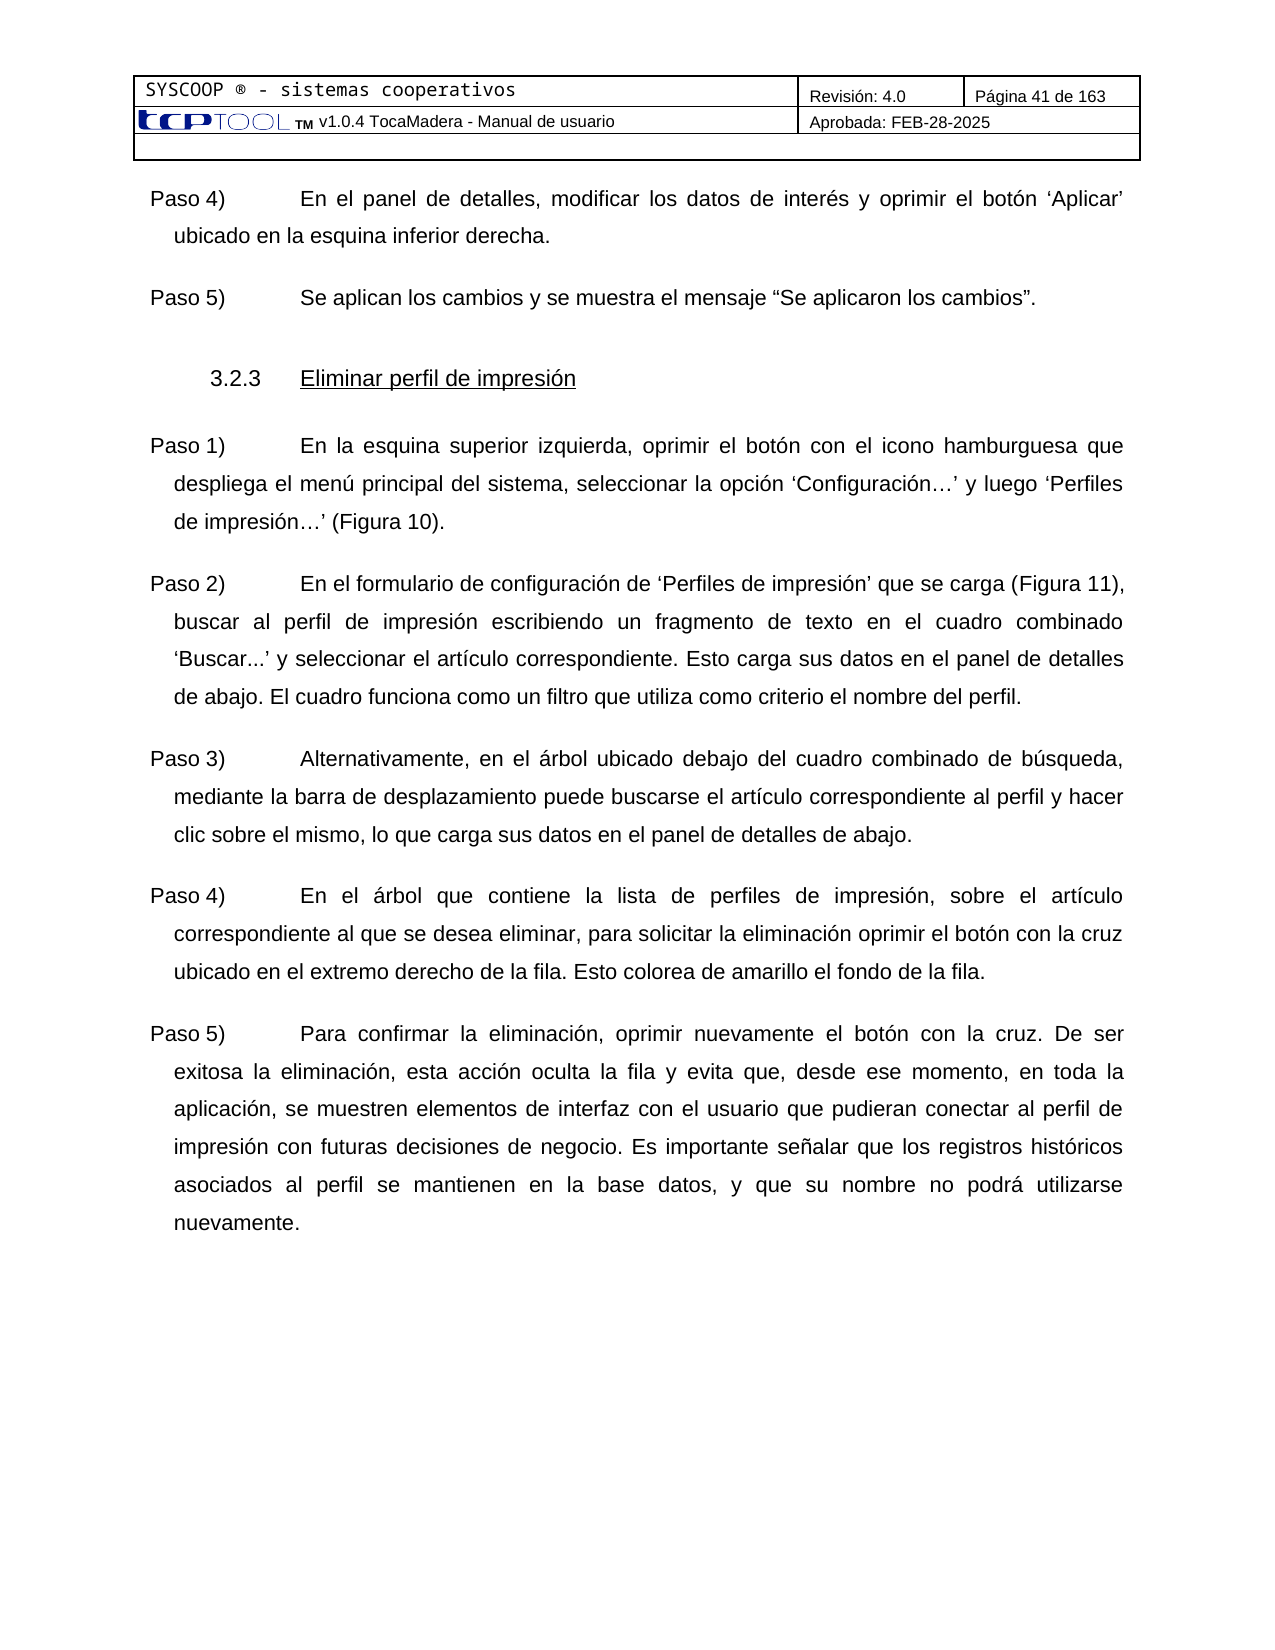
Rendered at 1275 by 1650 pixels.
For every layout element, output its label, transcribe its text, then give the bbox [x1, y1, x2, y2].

list En el formulario de configuración de ‘Perfiles de impresión’ que se carga (Figura 11), buscar al perfil de impresión escribiendo un fragmento de texto en el cuadro combinado ‘Buscar...’ y seleccionar el artículo correspondiente. Esto carga sus datos en el panel de detalles de abajo. El cuadro funciona como un filtro que utiliza como criterio el nombre del perfil. [150, 571, 1125, 709]
list Alternativamente, en el árbol ubicado debajo del cuadro combinado de búsqueda, mediante la barra de desplazamiento puede buscarse el artículo correspondiente al perfil y hacer clic sobre el mismo, lo que carga sus datos en el panel de detalles de abajo. [150, 746, 1125, 847]
list En la esquina superior izquierda, oprimir el botón con el icono hamburguesa que despliega el menú principal del sistema, seleccionar la opción ‘Configuración…’ y luego ‘Perfiles de impresión…’ (Figura 10). [150, 433, 1125, 534]
subtitle Eliminar perfil de impresión [210, 365, 1125, 391]
list Se aplican los cambios y se muestra el mensaje “Se aplicaron los cambios”. [150, 285, 1125, 310]
picture [138, 110, 290, 130]
list Para confirmar la eliminación, oprimir nuevamente el botón con la cruz. De ser exitosa la eliminación, esta acción oculta la fila y evita que, desde ese momento, en toda la aplicación, se muestren elementos de interfaz con el usuario que pudieran conectar al perfil de impresión con futuras decisiones de negocio. Es importante señalar que los registros históricos asociados al perfil se mantienen en la base datos, y que su nombre no podrá utilizarse nuevamente. [150, 1021, 1125, 1235]
list En el panel de detalles, modificar los datos de interés y oprimir el botón ‘Aplicar’ ubicado en la esquina inferior derecha. [150, 186, 1125, 249]
list En el árbol que contiene la lista de perfiles de impresión, sobre el artículo correspondiente al que se desea eliminar, para solicitar la eliminación oprimir el botón con la cruz ubicado en el extremo derecho de la fila. Esto colorea de amarillo el fondo de la fila. [150, 883, 1125, 984]
